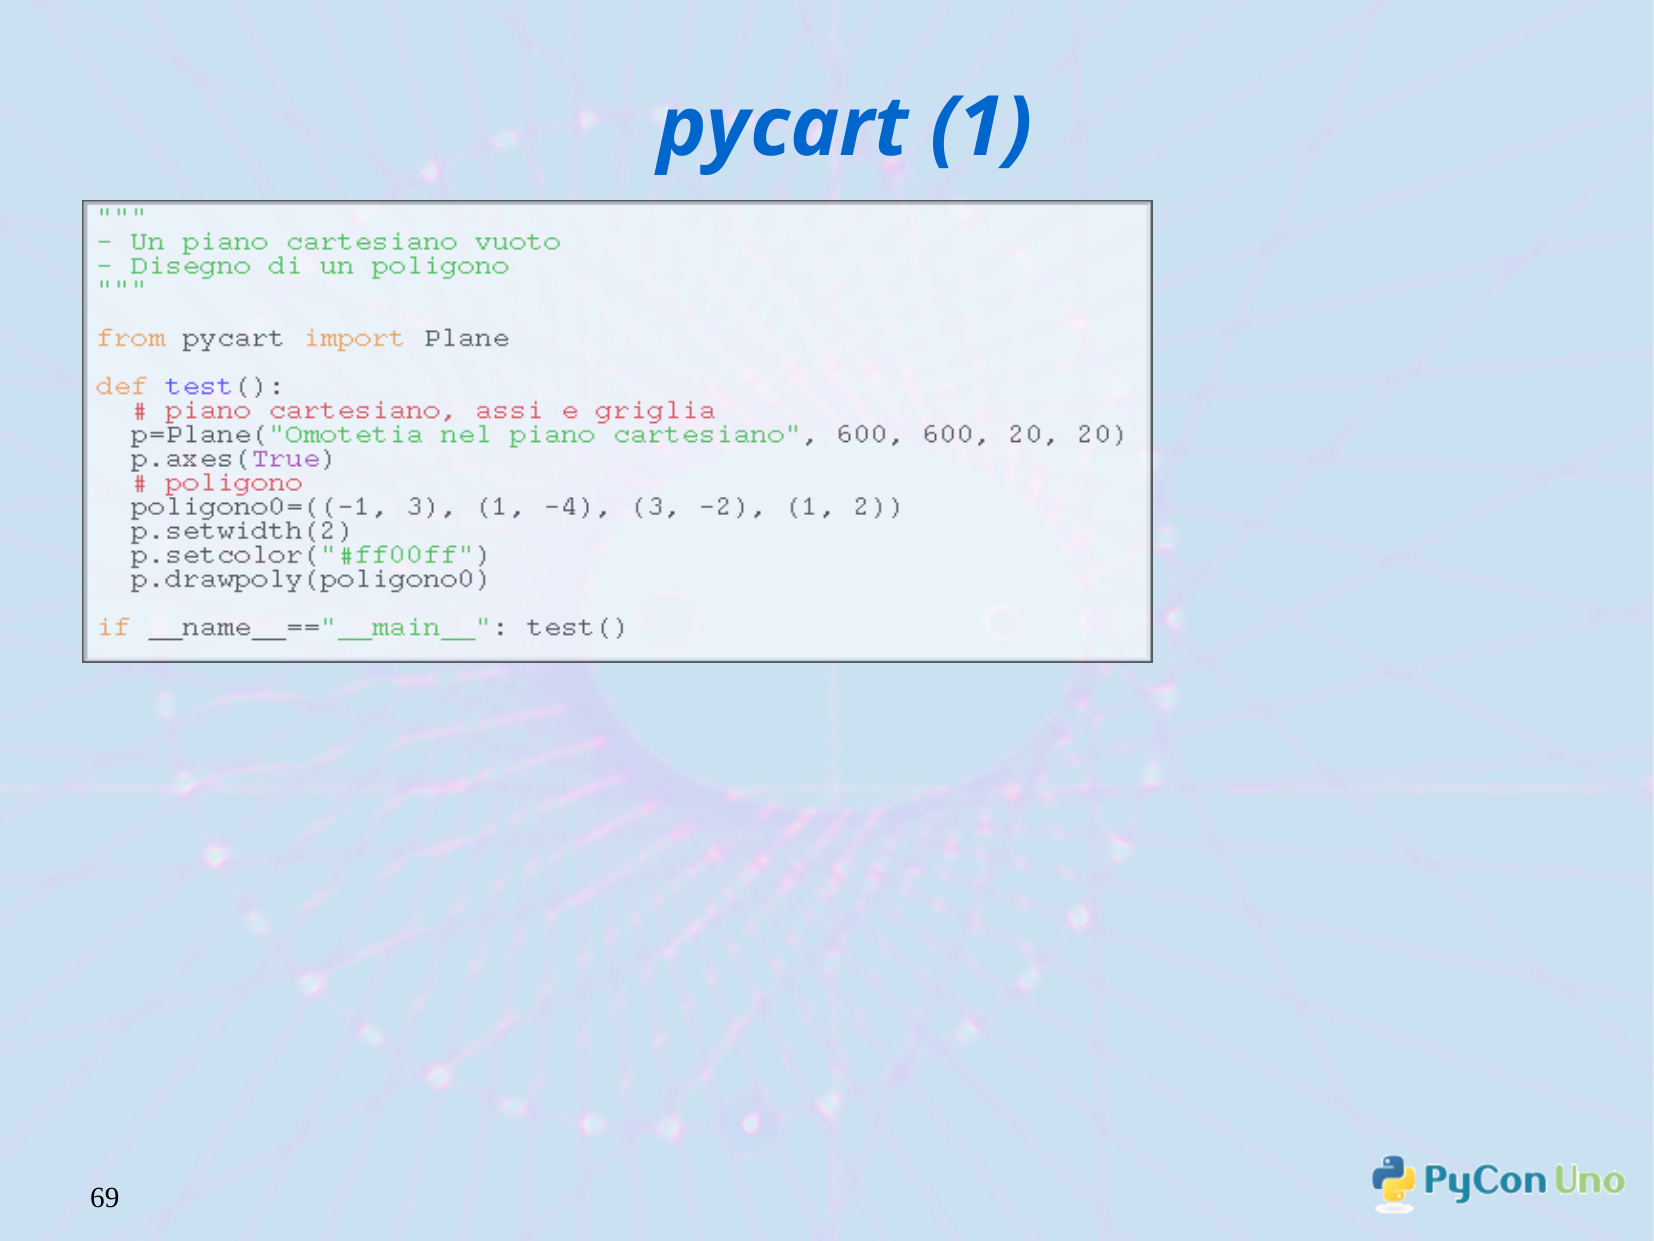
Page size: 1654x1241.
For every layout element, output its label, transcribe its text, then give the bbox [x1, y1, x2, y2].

title pycart (1) [139, 19, 1552, 227]
picture [0, 0, 1654, 1241]
